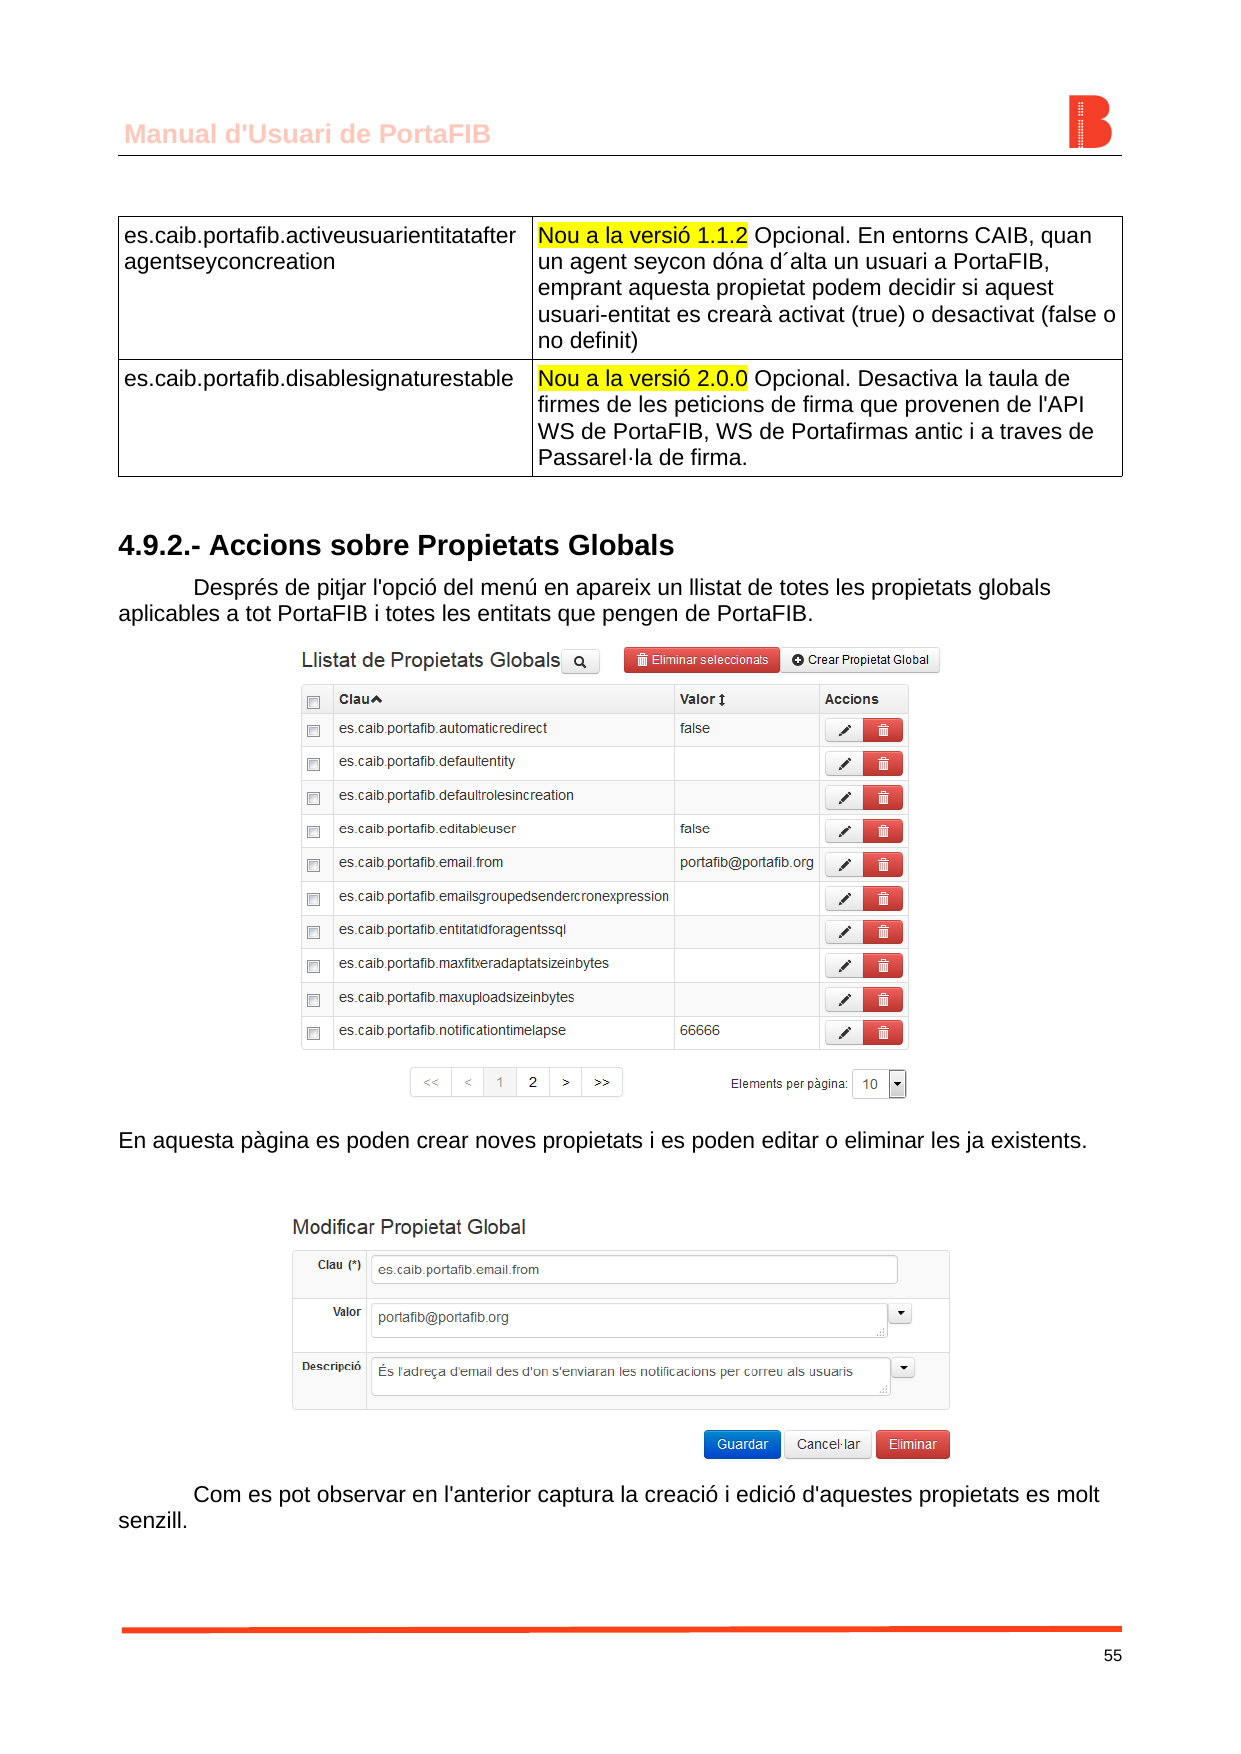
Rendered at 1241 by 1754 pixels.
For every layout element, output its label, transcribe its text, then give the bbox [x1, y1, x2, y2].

picture [284, 1204, 957, 1469]
text Després de pitjar l'opció del menú en apareix un llistat de totes les propietats globals aplicables a tot PortaFIB i totes les entitats que pengen de PortaFIB. [118, 573, 1122, 626]
text Com es pot observar en l'anterior captura la creació i edició d'aquestes propietats es molt senzill. [118, 1481, 1122, 1533]
table_cell Nou a la versió 1.1.2 Opcional. En entorns CAIB, quan un agent seycon dóna d´alta un usuari a PortaFIB, emprant aquesta propietat podem decidir si aquest usuari-entitat es crearà activat (true) o desactivat (false o no definit) [533, 217, 1122, 359]
text En aquesta pàgina es poden crear noves propietats i es poden editar o eliminar les ja existents. [118, 1127, 1122, 1153]
table_cell es.caib.portafib.activeusuarientitatafteragentseyconcreation [119, 217, 532, 359]
picture [293, 638, 947, 1115]
picture [1063, 94, 1117, 150]
table_cell Nou a la versió 2.0.0 Opcional. Desactiva la taula de firmes de les peticions de firma que provenen de l'API WS de PortaFIB, WS de Portafirmas antic i a traves de Passarel·la de firma. [533, 360, 1122, 476]
table_cell es.caib.portafib.disablesignaturestable [119, 360, 532, 476]
subtitle Accions sobre Propietats Globals [118, 527, 1122, 561]
